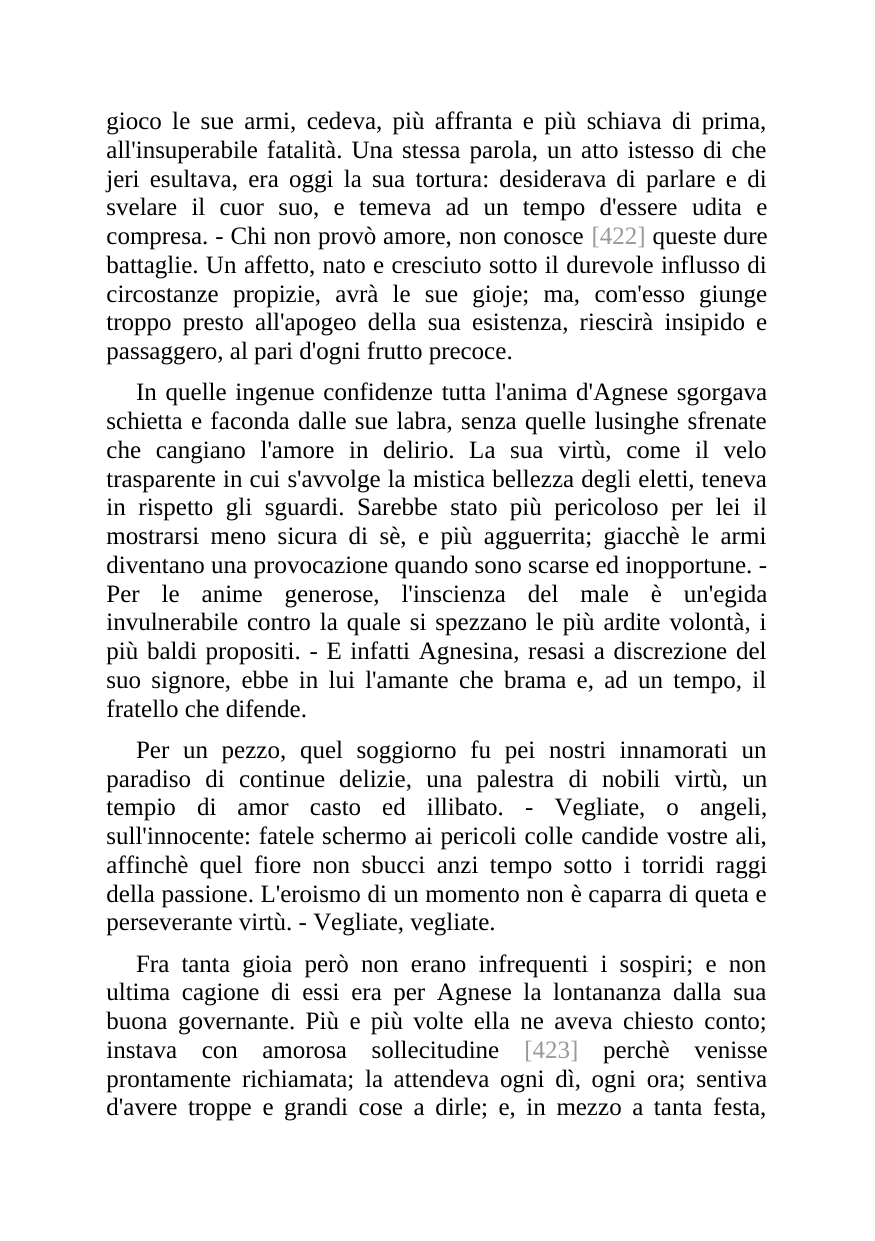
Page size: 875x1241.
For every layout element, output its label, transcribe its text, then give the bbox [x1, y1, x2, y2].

text Per un pezzo, quel soggiorno fu pei nostri innamorati un paradiso di continue delizie, una palestra di nobili virtù, un tempio di amor casto ed illibato. - Vegliate, o angeli, sull'innocente: fatele schermo ai pericoli colle candide vostre ali, affinchè quel fiore non sbucci anzi tempo sotto i torridi raggi della passione. L'eroismo di un momento non è caparra di queta e perseverante virtù. - Vegliate, vegliate. [106, 735, 768, 936]
text In quelle ingenue confidenze tutta l'anima d'Agnese sgorgava schietta e faconda dalle sue labra, senza quelle lusinghe sfrenate che cangiano l'amore in delirio. La sua virtù, come il velo trasparente in cui s'avvolge la mistica bellezza degli eletti, teneva in rispetto gli sguardi. Sarebbe stato più pericoloso per lei il mostrarsi meno sicura di sè, e più agguerrita; giacchè le armi diventano una provocazione quando sono scarse ed inopportune. - Per le anime generose, l'inscienza del male è un'egida invulnerabile contro la quale si spezzano le più ardite volontà, i più baldi propositi. - E infatti Agnesina, resasi a discrezione del suo signore, ebbe in lui l'amante che brama e, ad un tempo, il fratello che difende. [106, 377, 768, 722]
text gioco le sue armi, cedeva, più affranta e più schiava di prima, all'insuperabile fatalità. Una stessa parola, un atto istesso di che jeri esultava, era oggi la sua tortura: desiderava di parlare e di svelare il cuor suo, e temeva ad un tempo d'essere udita e compresa. - Chi non provò amore, non conosce [422] queste dure battaglie. Un affetto, nato e cresciuto sotto il durevole influsso di circostanze propizie, avrà le sue gioje; ma, com'esso giunge troppo presto all'apogeo della sua esistenza, riescirà insipido e passaggero, al pari d'ogni frutto precoce. [106, 106, 768, 365]
text Fra tanta gioia però non erano infrequenti i sospiri; e non ultima cagione di essi era per Agnese la lontananza dalla sua buona governante. Più e più volte ella ne aveva chiesto conto; instava con amorosa sollecitudine [423] perchè venisse prontamente richiamata; la attendeva ogni dì, ogni ora; sentiva d'avere troppe e grandi cose a dirle; e, in mezzo a tanta festa, [106, 949, 768, 1121]
